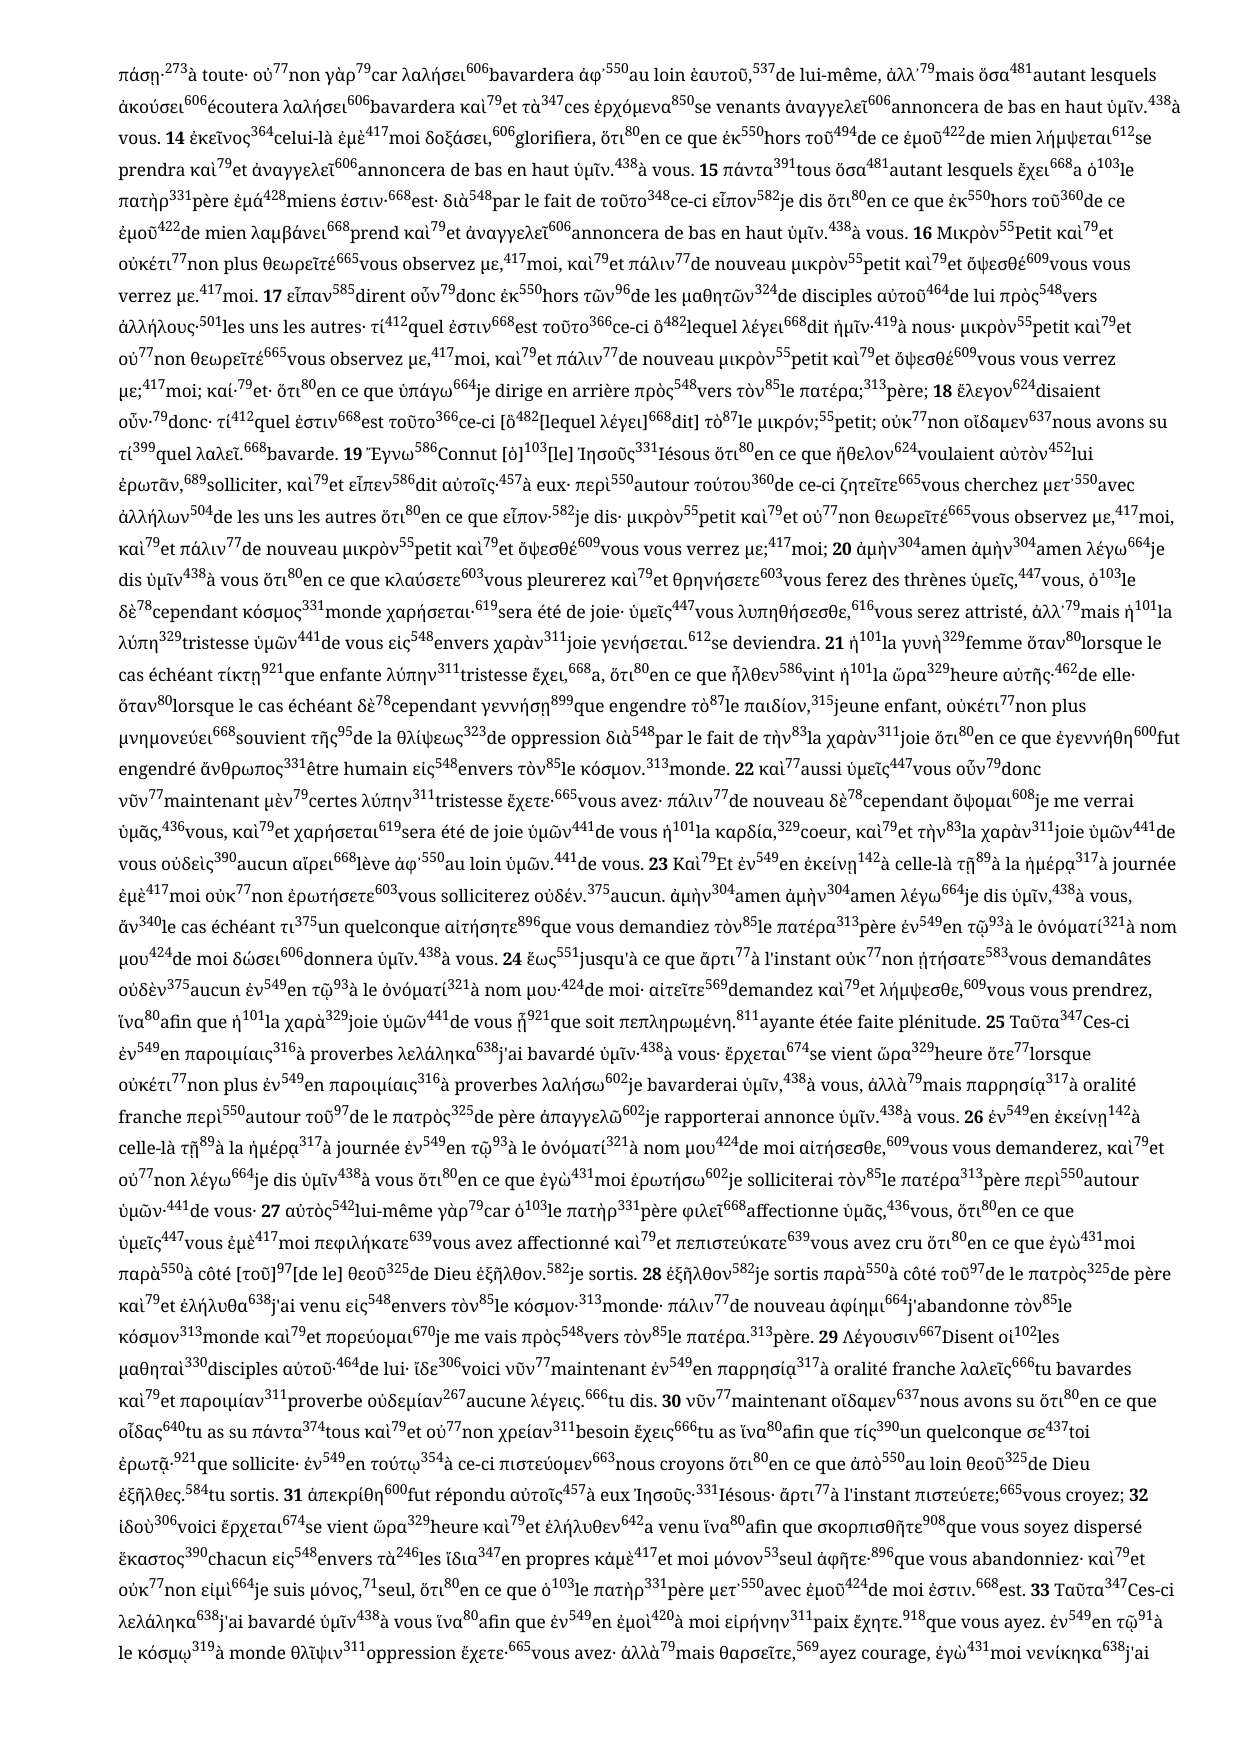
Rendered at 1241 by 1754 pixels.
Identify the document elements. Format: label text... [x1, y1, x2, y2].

text 1 Ταῦτα347Ces-ci λελάληκα638j'ai bavardé ὑμῖν438à vous ἵνα80afin que μὴ77ne pas σκανδαλισθῆτε.908que vous soyez scandalisé. 2 ἀποσυναγώγους52exclus des synagogues ποιήσουσιν605feront ὑμᾶς·436vous· ἀλλ᾽79mais ἔρχεται674se vient ὥρα329heure ἵνα80afin que πᾶς390tout ὁ364celui ἀποκτείνας721ayant tué catégoriquement ὑμᾶς436vous δόξῃ899que estime λατρείαν311adoration προσφέρειν689apporter τῷ91à le θεῷ.319à Dieu. 3 καὶ79et ταῦτα347ces-ci ποιήσουσιν605feront ὅτι80en ce que οὐκ77non ἔγνωσαν585connurent τὸν85le πατέρα313père οὐδὲ79non cependant ἐμέ.417moi. 4 ἀλλὰ79mais ταῦτα347ces-ci λελάληκα638j'ai bavardé ὑμῖν438à vous ἵνα80afin que ὅταν80lorsque le cas échéant ἔλθῃ899que vienne ἡ101la ὥρα329heure αὐτῶν465de eux μνημονεύητε918que vous souveniez αὐτῶν465de eux ὅτι80en ce que ἐγὼ431moi εἶπον582je dis ὑμῖν.438à vous. Ταῦτα347Ces-ci δὲ78cependant ὑμῖν438à vous ἐξ550hors ἀρχῆς323de origine οὐκ77non εἶπον,582je dis, ὅτι80en ce que μεθ᾽550avec ὑμῶν441de vous ἤμην.627je m'étais. 5 νῦν77maintenant δὲ78cependant ὑπάγω664je dirige en arrière πρὸς548vers τὸν346celui πέμψαντά707ayant mandé με,417moi, καὶ79et οὐδεὶς390aucun ἐξ550hors ὑμῶν441de vous ἐρωτᾷ668sollicite με·417moi· ποῦ77où? ὑπάγεις;666tu diriges en arrière; 6 ἀλλ᾽79mais ὅτι80en ce que ταῦτα347ces-ci λελάληκα638j'ai bavardé ὑμῖν438à vous ἡ101la λύπη329tristesse πεπλήρωκεν642a fait plénitude ὑμῶν441de vous τὴν83la καρδίαν.311coeur. 7 ἀλλ᾽79mais ἐγὼ431moi τὴν83la ἀλήθειαν311vérité λέγω664je dis ὑμῖν,438à vous, συμφέρει668est opportun ὑμῖν438à vous ἵνα80afin que ἐγὼ431moi ἀπέλθω.895que j'éloigne. ἐὰν80si le cas échéant γὰρ79car μὴ77ne pas ἀπέλθω,895que j'éloigne, ὁ103le παράκλητος331appeleur à côté οὐκ77non ἐλεύσεται612se viendra πρὸς548vers ὑμᾶς·436vous· ἐὰν80si le cas échéant δὲ78cependant πορευθῶ,907que je sois allé, πέμψω602je manderai αὐτὸν452lui πρὸς548vers ὑμᾶς.436vous. 8 Καὶ79Et ἐλθὼν721ayant venu ἐκεῖνος364celui-là ἐλέγξει606réfutera τὸν85le κόσμον313monde περὶ550autour ἁμαρτίας323de faute καὶ79et περὶ550autour δικαιοσύνης323de justice καὶ79et περὶ550autour κρίσεως·323de jugement· 9 περὶ550autour ἁμαρτίας323de faute μέν,79certes, ὅτι80en ce que οὐ77non πιστεύουσιν667croient εἰς548envers ἐμέ·417moi· 10 περὶ550autour δικαιοσύνης323de justice δέ,78cependant, ὅτι80en ce que πρὸς548vers τὸν85le πατέρα313père ὑπάγω664je dirige en arrière καὶ79et οὐκέτι77non plus θεωρεῖτέ665vous observez με·417moi· 11 περὶ550autour δὲ78cependant κρίσεως,323de jugement, ὅτι80en ce que ὁ103le ἄρχων331chef τοῦ97de le κόσμου325de monde τούτου150de celui-ci κέκριται.654a été jugé. 12 Ἔτι77Encore πολλὰ374nombreux ἔχω664j'ai ὑμῖν438à vous λέγειν,689dire, ἀλλ᾽79mais οὐ77non δύνασθε671vous vous pouvez βαστάζειν689mettre en charge ἄρτι·77à l'instant· 13 ὅταν80lorsque le cas échéant δὲ78cependant ἔλθῃ899que vienne ἐκεῖνος,364celui-là, τὸ105le πνεῦμα333souffle τῆς95de la ἀληθείας,323de vérité, ὁδηγήσει606guidera en chemin ὑμᾶς436vous ἐν549en τῇ89à la ἀληθείᾳ317à vérité πάσῃ·273à toute· οὐ77non γὰρ79car λαλήσει606bavardera ἀφ᾽550au loin ἑαυτοῦ,537de lui-même, ἀλλ᾽79mais ὅσα481autant lesquels ἀκούσει606écoutera λαλήσει606bavardera καὶ79et τὰ347ces ἐρχόμενα850se venants ἀναγγελεῖ606annoncera de bas en haut ὑμῖν.438à vous. 14 ἐκεῖνος364celui-là ἐμὲ417moi δοξάσει,606glorifiera, ὅτι80en ce que ἐκ550hors τοῦ494de ce ἐμοῦ422de mien λήμψεται612se prendra καὶ79et ἀναγγελεῖ606annoncera de bas en haut ὑμῖν.438à vous. 15 πάντα391tous ὅσα481autant lesquels ἔχει668a ὁ103le πατὴρ331père ἐμά428miens ἐστιν·668est· διὰ548par le fait de τοῦτο348ce-ci εἶπον582je dis ὅτι80en ce que ἐκ550hors τοῦ360de ce ἐμοῦ422de mien λαμβάνει668prend καὶ79et ἀναγγελεῖ606annoncera de bas en haut ὑμῖν.438à vous. 16 Μικρὸν55Petit καὶ79et οὐκέτι77non plus θεωρεῖτέ665vous observez με,417moi, καὶ79et πάλιν77de nouveau μικρὸν55petit καὶ79et ὄψεσθέ609vous vous verrez με.417moi. 17 εἶπαν585dirent οὖν79donc ἐκ550hors τῶν96de les μαθητῶν324de disciples αὐτοῦ464de lui πρὸς548vers ἀλλήλους·501les uns les autres· τί412quel ἐστιν668est τοῦτο366ce-ci ὃ482lequel λέγει668dit ἡμῖν·419à nous· μικρὸν55petit καὶ79et οὐ77non θεωρεῖτέ665vous observez με,417moi, καὶ79et πάλιν77de nouveau μικρὸν55petit καὶ79et ὄψεσθέ609vous vous verrez με;417moi; καί·79et· ὅτι80en ce que ὑπάγω664je dirige en arrière πρὸς548vers τὸν85le πατέρα;313père; 18 ἔλεγον624disaient οὖν·79donc· τί412quel ἐστιν668est τοῦτο366ce-ci [ὃ482[lequel λέγει]668dit] τὸ87le μικρόν;55petit; οὐκ77non οἴδαμεν637nous avons su τί399quel λαλεῖ.668bavarde. 19 Ἔγνω586Connut [ὁ]103[le] Ἰησοῦς331Iésous ὅτι80en ce que ἤθελον624voulaient αὐτὸν452lui ἐρωτᾶν,689solliciter, καὶ79et εἶπεν586dit αὐτοῖς·457à eux· περὶ550autour τούτου360de ce-ci ζητεῖτε665vous cherchez μετ᾽550avec ἀλλήλων504de les uns les autres ὅτι80en ce que εἶπον·582je dis· μικρὸν55petit καὶ79et οὐ77non θεωρεῖτέ665vous observez με,417moi, καὶ79et πάλιν77de nouveau μικρὸν55petit καὶ79et ὄψεσθέ609vous vous verrez με;417moi; 20 ἀμὴν304amen ἀμὴν304amen λέγω664je dis ὑμῖν438à vous ὅτι80en ce que κλαύσετε603vous pleurerez καὶ79et θρηνήσετε603vous ferez des thrènes ὑμεῖς,447vous, ὁ103le δὲ78cependant κόσμος331monde χαρήσεται·619sera été de joie· ὑμεῖς447vous λυπηθήσεσθε,616vous serez attristé, ἀλλ᾽79mais ἡ101la λύπη329tristesse ὑμῶν441de vous εἰς548envers χαρὰν311joie γενήσεται.612se deviendra. 21 ἡ101la γυνὴ329femme ὅταν80lorsque le cas échéant τίκτῃ921que enfante λύπην311tristesse ἔχει,668a, ὅτι80en ce que ἦλθεν586vint ἡ101la ὥρα329heure αὐτῆς·462de elle· ὅταν80lorsque le cas échéant δὲ78cependant γεννήσῃ899que engendre τὸ87le παιδίον,315jeune enfant, οὐκέτι77non plus μνημονεύει668souvient τῆς95de la θλίψεως323de oppression διὰ548par le fait de τὴν83la χαρὰν311joie ὅτι80en ce que ἐγεννήθη600fut engendré ἄνθρωπος331être humain εἰς548envers τὸν85le κόσμον.313monde. 22 καὶ77aussi ὑμεῖς447vous οὖν79donc νῦν77maintenant μὲν79certes λύπην311tristesse ἔχετε·665vous avez· πάλιν77de nouveau δὲ78cependant ὄψομαι608je me verrai ὑμᾶς,436vous, καὶ79et χαρήσεται619sera été de joie ὑμῶν441de vous ἡ101la καρδία,329coeur, καὶ79et τὴν83la χαρὰν311joie ὑμῶν441de vous οὐδεὶς390aucun αἴρει668lève ἀφ᾽550au loin ὑμῶν.441de vous. 23 Καὶ79Et ἐν549en ἐκείνῃ142à celle-là τῇ89à la ἡμέρᾳ317à journée ἐμὲ417moi οὐκ77non ἐρωτήσετε603vous solliciterez οὐδέν.375aucun. ἀμὴν304amen ἀμὴν304amen λέγω664je dis ὑμῖν,438à vous, ἄν340le cas échéant τι375un quelconque αἰτήσητε896que vous demandiez τὸν85le πατέρα313père ἐν549en τῷ93à le ὀνόματί321à nom μου424de moi δώσει606donnera ὑμῖν.438à vous. 24 ἕως551jusqu'à ce que ἄρτι77à l'instant οὐκ77non ᾐτήσατε583vous demandâtes οὐδὲν375aucun ἐν549en τῷ93à le ὀνόματί321à nom μου·424de moi· αἰτεῖτε569demandez καὶ79et λήμψεσθε,609vous vous prendrez, ἵνα80afin que ἡ101la χαρὰ329joie ὑμῶν441de vous ᾖ921que soit πεπληρωμένη.811ayante étée faite plénitude. 25 Ταῦτα347Ces-ci ἐν549en παροιμίαις316à proverbes λελάληκα638j'ai bavardé ὑμῖν·438à vous· ἔρχεται674se vient ὥρα329heure ὅτε77lorsque οὐκέτι77non plus ἐν549en παροιμίαις316à proverbes λαλήσω602je bavarderai ὑμῖν,438à vous, ἀλλὰ79mais παρρησίᾳ317à oralité franche περὶ550autour τοῦ97de le πατρὸς325de père ἀπαγγελῶ602je rapporterai annonce ὑμῖν.438à vous. 26 ἐν549en ἐκείνῃ142à celle-là τῇ89à la ἡμέρᾳ317à journée ἐν549en τῷ93à le ὀνόματί321à nom μου424de moi αἰτήσεσθε,609vous vous demanderez, καὶ79et οὐ77non λέγω664je dis ὑμῖν438à vous ὅτι80en ce que ἐγὼ431moi ἐρωτήσω602je solliciterai τὸν85le πατέρα313père περὶ550autour ὑμῶν·441de vous· 27 αὐτὸς542lui-même γὰρ79car ὁ103le πατὴρ331père φιλεῖ668affectionne ὑμᾶς,436vous, ὅτι80en ce que ὑμεῖς447vous ἐμὲ417moi πεφιλήκατε639vous avez affectionné καὶ79et πεπιστεύκατε639vous avez cru ὅτι80en ce que ἐγὼ431moi παρὰ550à côté [τοῦ]97[de le] θεοῦ325de Dieu ἐξῆλθον.582je sortis. 28 ἐξῆλθον582je sortis παρὰ550à côté τοῦ97de le πατρὸς325de père καὶ79et ἐλήλυθα638j'ai venu εἰς548envers τὸν85le κόσμον·313monde· πάλιν77de nouveau ἀφίημι664j'abandonne τὸν85le κόσμον313monde καὶ79et πορεύομαι670je me vais πρὸς548vers τὸν85le πατέρα.313père. 29 Λέγουσιν667Disent οἱ102les μαθηταὶ330disciples αὐτοῦ·464de lui· ἴδε306voici νῦν77maintenant ἐν549en παρρησίᾳ317à oralité franche λαλεῖς666tu bavardes καὶ79et παροιμίαν311proverbe οὐδεμίαν267aucune λέγεις.666tu dis. 30 νῦν77maintenant οἴδαμεν637nous avons su ὅτι80en ce que οἶδας640tu as su πάντα374tous καὶ79et οὐ77non χρείαν311besoin ἔχεις666tu as ἵνα80afin que τίς390un quelconque σε437toi ἐρωτᾷ·921que sollicite· ἐν549en τούτῳ354à ce-ci πιστεύομεν663nous croyons ὅτι80en ce que ἀπὸ550au loin θεοῦ325de Dieu ἐξῆλθες.584tu sortis. 31 ἀπεκρίθη600fut répondu αὐτοῖς457à eux Ἰησοῦς·331Iésous· ἄρτι77à l'instant πιστεύετε;665vous croyez; 32 ἰδοὺ306voici ἔρχεται674se vient ὥρα329heure καὶ79et ἐλήλυθεν642a venu ἵνα80afin que σκορπισθῆτε908que vous soyez dispersé ἕκαστος390chacun εἰς548envers τὰ246les ἴδια347en propres κἀμὲ417et moi μόνον53seul ἀφῆτε·896que vous abandonniez· καὶ79et οὐκ77non εἰμὶ664je suis μόνος,71seul, ὅτι80en ce que ὁ103le πατὴρ331père μετ᾽550avec ἐμοῦ424de moi ἐστιν.668est. 33 Ταῦτα347Ces-ci λελάληκα638j'ai bavardé ὑμῖν438à vous ἵνα80afin que ἐν549en ἐμοὶ420à moi εἰρήνην311paix ἔχητε.918que vous ayez. ἐν549en τῷ91à le κόσμῳ319à monde θλῖψιν311oppression ἔχετε·665vous avez· ἀλλὰ79mais θαρσεῖτε,569ayez courage, ἐγὼ431moi νενίκηκα638j'ai vaincu τὸν85le κόσμον.313monde. [118, 59, 1181, 1665]
